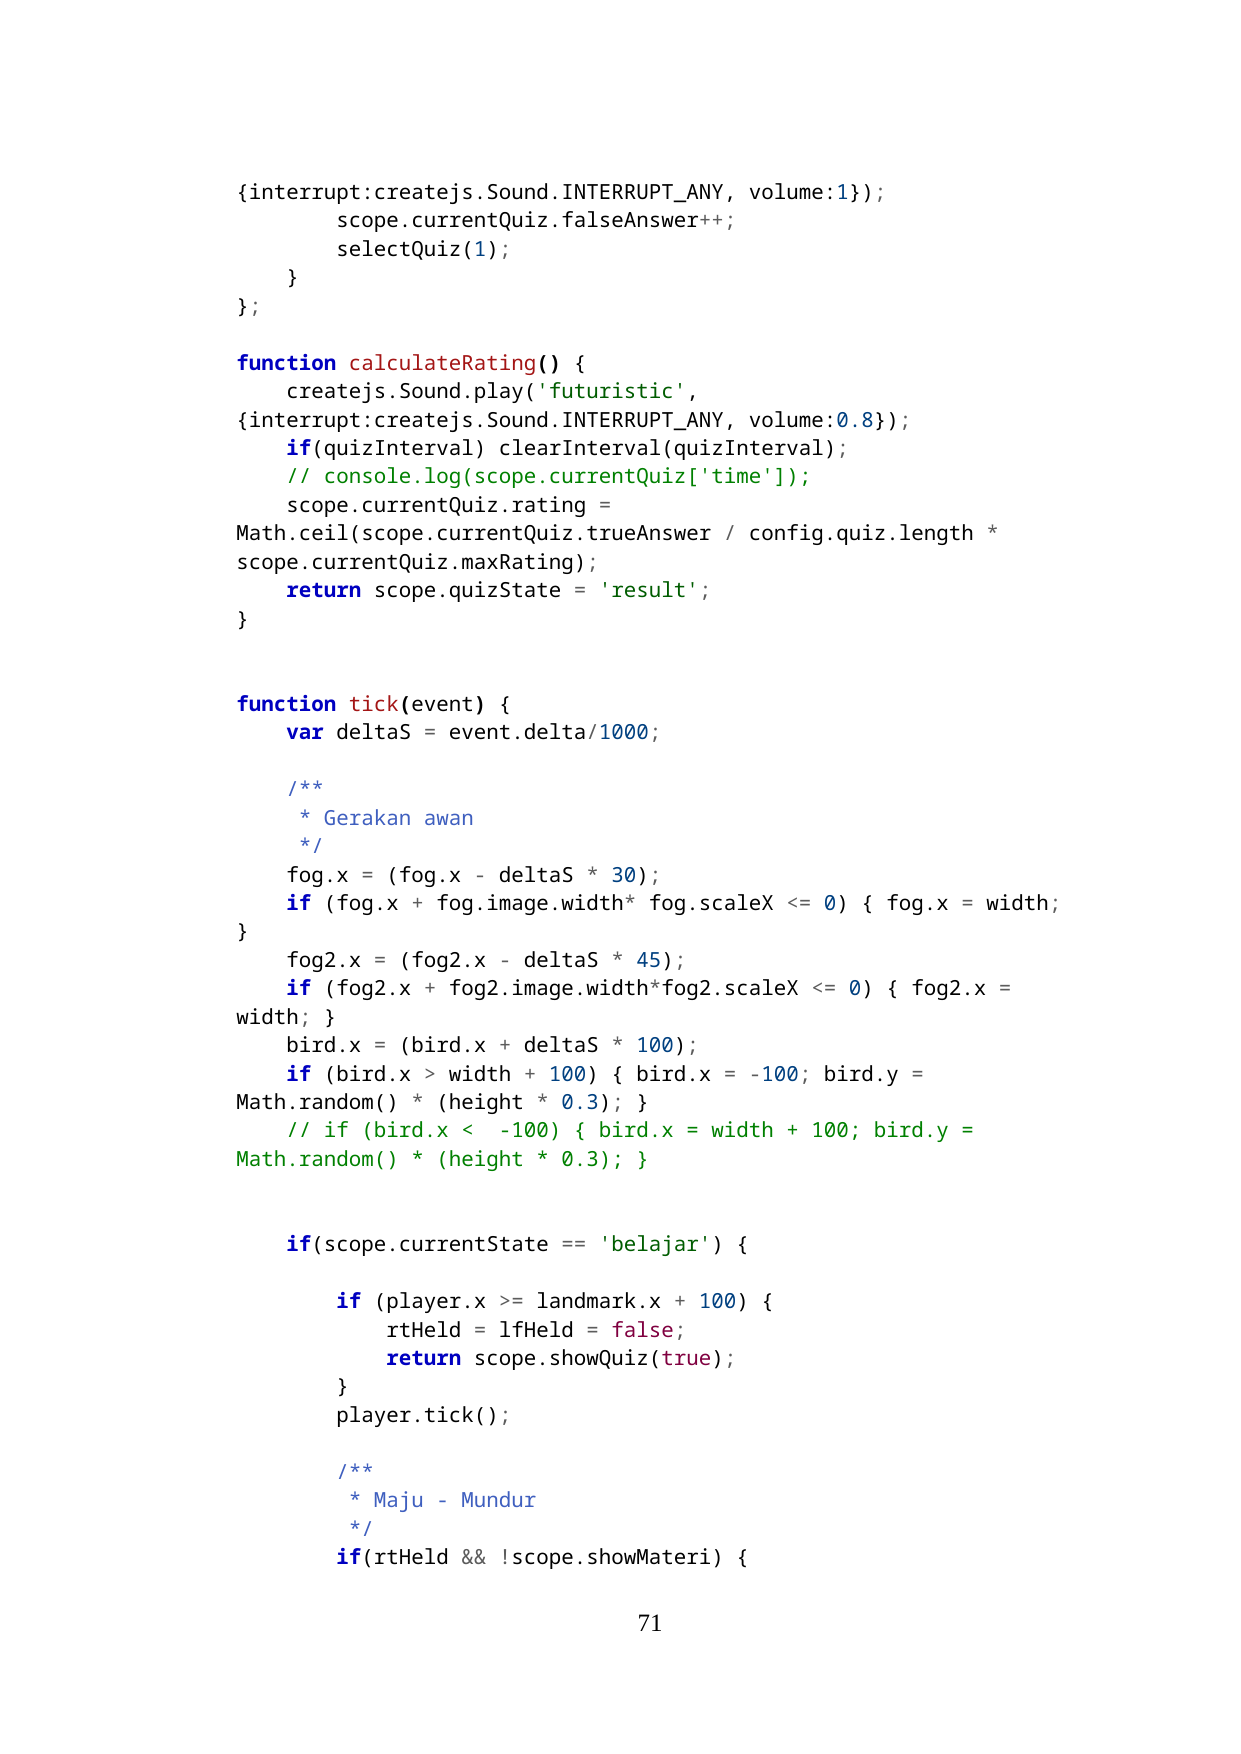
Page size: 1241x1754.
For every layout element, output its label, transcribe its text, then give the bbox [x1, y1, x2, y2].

table_header {interrupt:createjs.Sound.INTERRUPT_ANY, volume:1}); scope.currentQuiz.falseAnswer++; selectQuiz(1); } }; function calculateRating() { createjs.Sound.play('futuristic', {interrupt:createjs.Sound.INTERRUPT_ANY, volume:0.8}); if(quizInterval) clearInterval(quizInterval); // console.log(scope.currentQuiz['time']); scope.currentQuiz.rating = Math.ceil(scope.currentQuiz.trueAnswer / config.quiz.length * scope.currentQuiz.maxRating); return scope.quizState = 'result'; } function tick(event) { var deltaS = event.delta/1000; /** * Gerakan awan */ fog.x = (fog.x - deltaS * 30); if (fog.x + fog.image.width* fog.scaleX <= 0) { fog.x = width; } fog2.x = (fog2.x - deltaS * 45); if (fog2.x + fog2.image.width*fog2.scaleX <= 0) { fog2.x = width; } bird.x = (bird.x + deltaS * 100); if (bird.x > width + 100) { bird.x = -100; bird.y = Math.random() * (height * 0.3); } // if (bird.x < -100) { bird.x = width + 100; bird.y = Math.random() * (height * 0.3); } if(scope.currentState == 'belajar') { if (player.x >= landmark.x + 100) { rtHeld = lfHeld = false; return scope.showQuiz(true); } player.tick(); /** * Maju - Mundur */ if(rtHeld && !scope.showMateri) { [236, 177, 1063, 1571]
